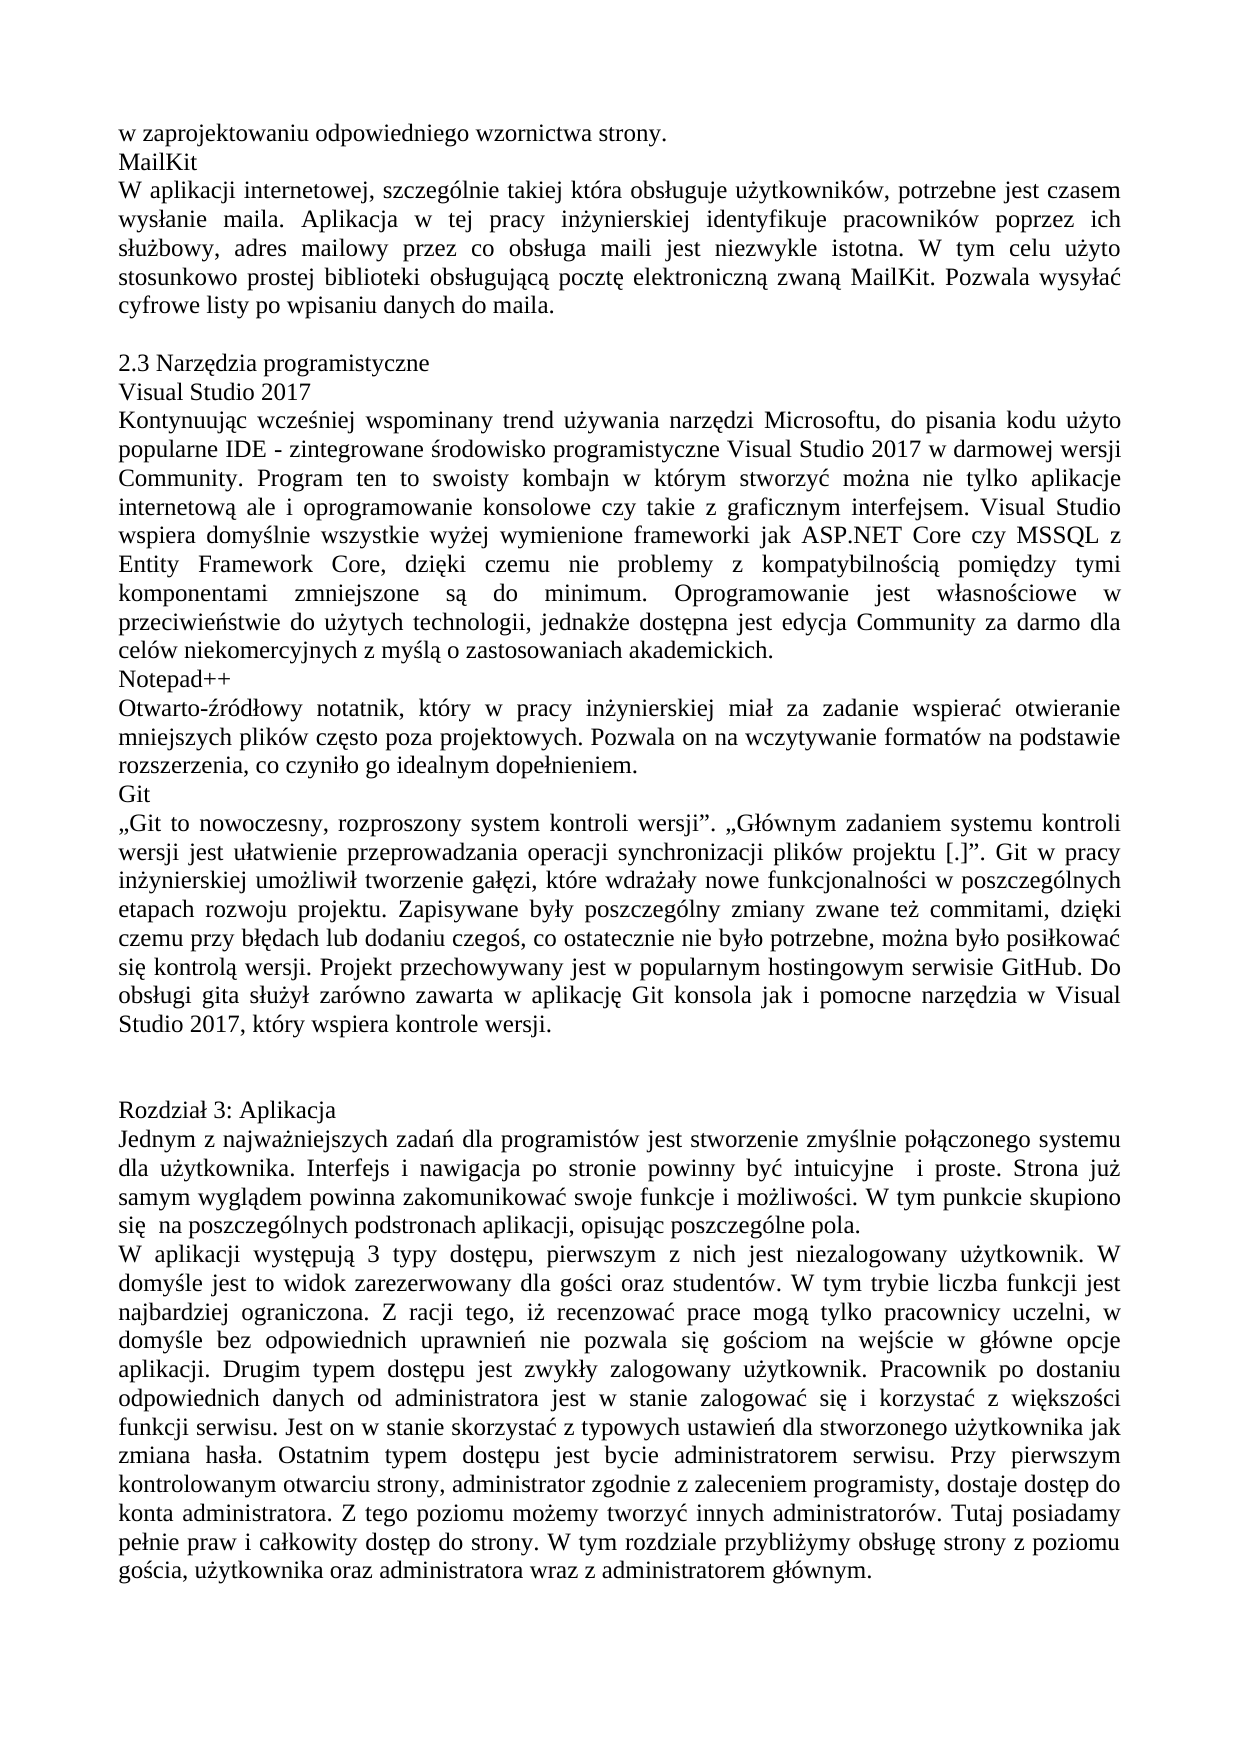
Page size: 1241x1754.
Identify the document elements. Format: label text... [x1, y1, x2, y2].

text Kontynuując wcześniej wspominany trend używania narzędzi Microsoftu, do pisania kodu użyto popularne IDE - zintegrowane środowisko programistyczne Visual Studio 2017 w darmowej wersji Community. Program ten to swoisty kombajn w którym stworzyć można nie tylko aplikacje internetową ale i oprogramowanie konsolowe czy takie z graficznym interfejsem. Visual Studio wspiera domyślnie wszystkie wyżej wymienione frameworki jak ASP.NET Core czy MSSQL z Entity Framework Core, dzięki czemu nie problemy z kompatybilnością pomiędzy tymi komponentami zmniejszone są do minimum. Oprogramowanie jest własnościowe w przeciwieństwie do użytych technologii, jednakże dostępna jest edycja Community za darmo dla celów niekomercyjnych z myślą o zastosowaniach akademickich. [118, 406, 1122, 664]
text „Git to nowoczesny, rozproszony system kontroli wersji”. „Głównym zadaniem systemu kontroli wersji jest ułatwienie przeprowadzania operacji synchronizacji plików projektu [.]”. Git w pracy inżynierskiej umożliwił tworzenie gałęzi, które wdrażały nowe funkcjonalności w poszczególnych etapach rozwoju projektu. Zapisywane były poszczególny zmiany zwane też commitami, dzięki czemu przy błędach lub dodaniu czegoś, co ostatecznie nie było potrzebne, można było posiłkować się kontrolą wersji. Projekt przechowywany jest w popularnym hostingowym serwisie GitHub. Do obsługi gita służył zarówno zawarta w aplikację Git konsola jak i pomocne narzędzia w Visual Studio 2017, który wspiera kontrole wersji. [118, 808, 1122, 1038]
text Git [118, 779, 1122, 808]
text 2.3 Narzędzia programistyczne [118, 348, 1122, 377]
text MailKit W aplikacji internetowej, szczególnie takiej która obsługuje użytkowników, potrzebne jest czasem wysłanie maila. Aplikacja w tej pracy inżynierskiej identyfikuje pracowników poprzez ich służbowy, adres mailowy przez co obsługa maili jest niezwykle istotna. W tym celu użyto stosunkowo prostej biblioteki obsługującą pocztę elektroniczną zwaną MailKit. Pozwala wysyłać cyfrowe listy po wpisaniu danych do maila. [118, 147, 1122, 319]
text Rozdział 3: Aplikacja [118, 1096, 1122, 1124]
text w zaprojektowaniu odpowiedniego wzornictwa strony. [118, 118, 1122, 147]
text W aplikacji występują 3 typy dostępu, pierwszym z nich jest niezalogowany użytkownik. W domyśle jest to widok zarezerwowany dla gości oraz studentów. W tym trybie liczba funkcji jest najbardziej ograniczona. Z racji tego, iż recenzować prace mogą tylko pracownicy uczelni, w domyśle bez odpowiednich uprawnień nie pozwala się gościom na wejście w główne opcje aplikacji. Drugim typem dostępu jest zwykły zalogowany użytkownik. Pracownik po dostaniu odpowiednich danych od administratora jest w stanie zalogować się i korzystać z większości funkcji serwisu. Jest on w stanie skorzystać z typowych ustawień dla stworzonego użytkownika jak zmiana hasła. Ostatnim typem dostępu jest bycie administratorem serwisu. Przy pierwszym kontrolowanym otwarciu strony, administrator zgodnie z zaleceniem programisty, dostaje dostęp do konta administratora. Z tego poziomu możemy tworzyć innych administratorów. Tutaj posiadamy pełnie praw i całkowity dostęp do strony. W tym rozdziale przybliżymy obsługę strony z poziomu gościa, użytkownika oraz administratora wraz z administratorem głównym. [118, 1239, 1122, 1584]
text Notepad++ Otwarto-źródłowy notatnik, który w pracy inżynierskiej miał za zadanie wspierać otwieranie mniejszych plików często poza projektowych. Pozwala on na wczytywanie formatów na podstawie rozszerzenia, co czyniło go idealnym dopełnieniem. [118, 664, 1122, 779]
text Jednym z najważniejszych zadań dla programistów jest stworzenie zmyślnie połączonego systemu dla użytkownika. Interfejs i nawigacja po stronie powinny być intuicyjne i proste. Strona już samym wyglądem powinna zakomunikować swoje funkcje i możliwości. W tym punkcie skupiono się na poszczególnych podstronach aplikacji, opisując poszczególne pola. [118, 1124, 1122, 1239]
text Visual Studio 2017 [118, 377, 1122, 406]
